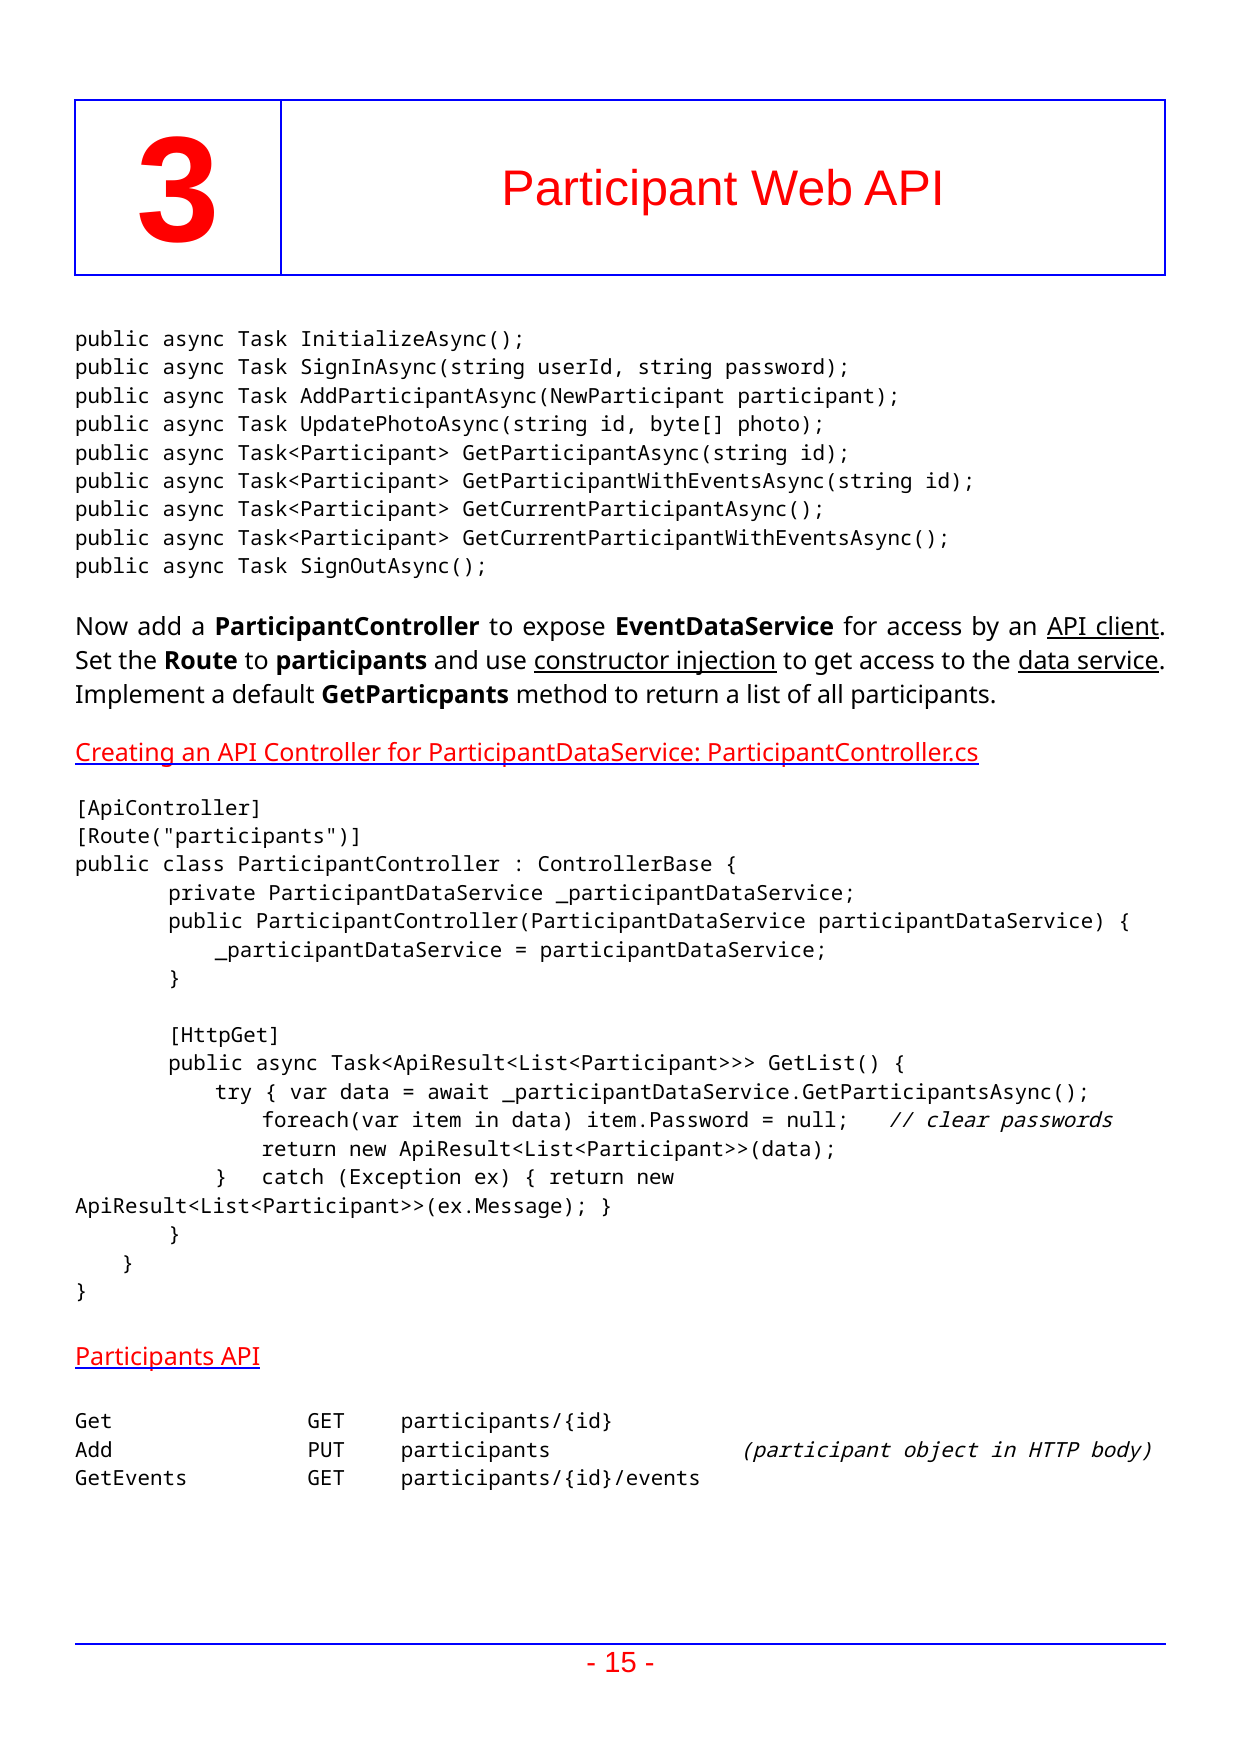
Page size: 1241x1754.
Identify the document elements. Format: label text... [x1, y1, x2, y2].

text GetEvents GET participants/{id}/events [75, 1463, 1166, 1492]
text } [75, 1276, 1166, 1304]
text foreach(var item in data) item.Password = null; // clear passwords [75, 1105, 1166, 1134]
text private ParticipantDataService _participantDataService; [75, 878, 1166, 906]
text return new ApiResult<List<Participant>>(data); [75, 1134, 1166, 1162]
text } [75, 1248, 1166, 1276]
text Participants API [75, 1338, 1166, 1373]
text Get GET participants/{id} [75, 1407, 1166, 1435]
text public ParticipantController(ParticipantDataService participantDataService) { [75, 906, 1166, 935]
text Creating an API Controller for ParticipantDataService: ParticipantController.cs [75, 734, 1166, 768]
text _participantDataService = participantDataService; [75, 935, 1166, 963]
text [HttpGet] [75, 1020, 1166, 1048]
text [Route("participants")] [75, 821, 1166, 849]
text public async Task<ApiResult<List<Participant>>> GetList() { [75, 1048, 1166, 1077]
text public async Task<Participant> GetCurrentParticipantAsync(); [75, 494, 1166, 523]
text public async Task<Participant> GetParticipantAsync(string id); [75, 438, 1166, 466]
text public async Task SignOutAsync(); [75, 551, 1166, 580]
text } catch (Exception ex) { return new ApiResult<List<Participant>>(ex.Message); } [75, 1162, 1166, 1219]
text [ApiController] [75, 793, 1166, 821]
text public async Task UpdatePhotoAsync(string id, byte[] photo); [75, 409, 1166, 438]
text } [75, 963, 1166, 992]
text public async Task<Participant> GetCurrentParticipantWithEventsAsync(); [75, 523, 1166, 551]
table_header Participant Web API [282, 101, 1164, 274]
text } [75, 1219, 1166, 1248]
text try { var data = await _participantDataService.GetParticipantsAsync(); [75, 1077, 1166, 1105]
text public async Task AddParticipantAsync(NewParticipant participant); [75, 381, 1166, 409]
text public async Task SignInAsync(string userId, string password); [75, 352, 1166, 381]
text public class ParticipantController : ControllerBase { [75, 849, 1166, 878]
text Now add a ParticipantController to expose EventDataService for access by an API client. Set the Route to participants and use constructor injection to get access to the data service. Implement a default GetParticpants method to return a list of all participants. [75, 608, 1166, 710]
table_header 3 [76, 101, 280, 274]
text public async Task InitializeAsync(); [75, 324, 1166, 352]
text Add PUT participants (participant object in HTTP body) [75, 1435, 1166, 1463]
text public async Task<Participant> GetParticipantWithEventsAsync(string id); [75, 466, 1166, 494]
